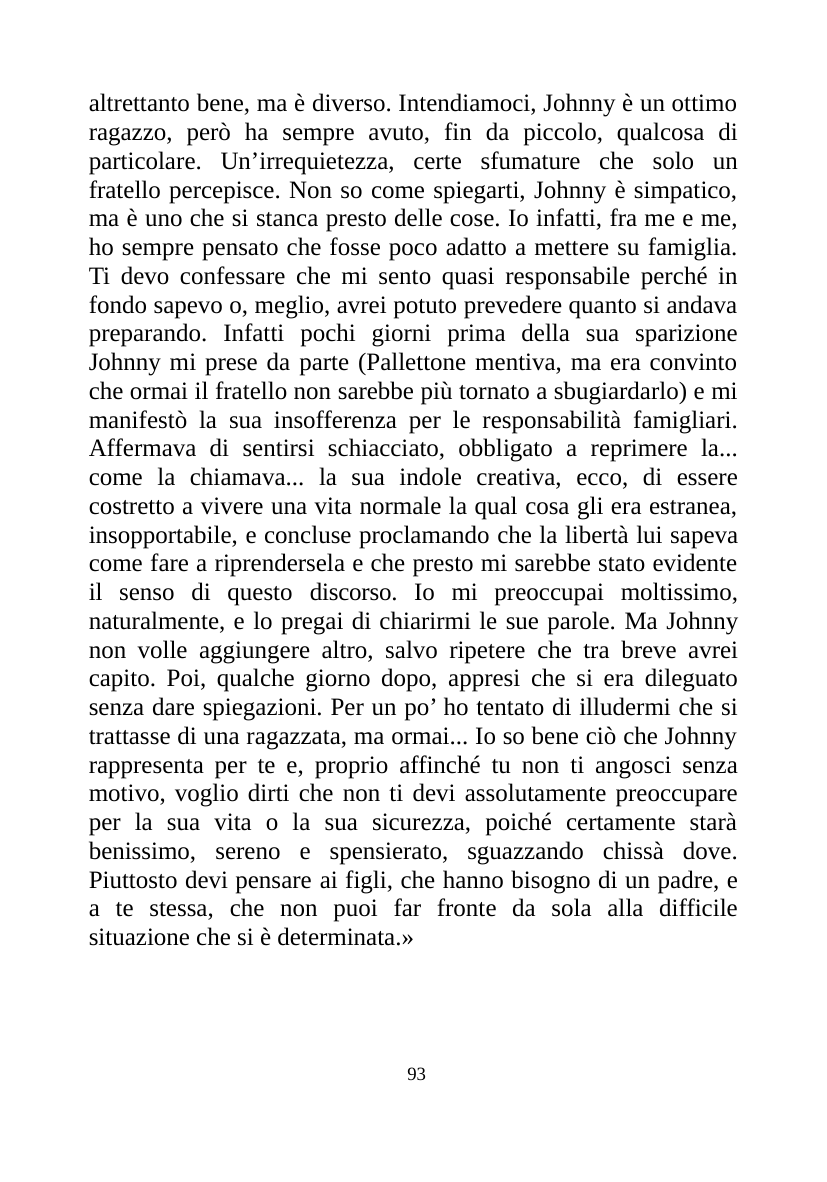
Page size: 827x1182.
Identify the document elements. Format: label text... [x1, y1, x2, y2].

text altrettanto bene, ma è diverso. Intendiamoci, Johnny è un ottimo ragazzo, però ha sempre avuto, fin da piccolo, qualcosa di particolare. Un’irrequietezza, certe sfumature che solo un fratello percepisce. Non so come spiegarti, Johnny è simpatico, ma è uno che si stanca presto delle cose. Io infatti, fra me e me, ho sempre pensato che fosse poco adatto a mettere su famiglia. Ti devo confessare che mi sento quasi responsabile perché in fondo sapevo o, meglio, avrei potuto prevedere quanto si andava preparando. Infatti pochi giorni prima della sua sparizione Johnny mi prese da parte (Pallettone mentiva, ma era convinto che ormai il fratello non sarebbe più tornato a sbugiardarlo) e mi manifestò la sua insofferenza per le responsabilità famigliari. Affermava di sentirsi schiacciato, obbligato a reprimere la... come la chiamava... la sua indole creativa, ecco, di essere costretto a vivere una vita normale la qual cosa gli era estranea, insopportabile, e concluse proclamando che la libertà lui sapeva come fare a riprendersela e che presto mi sarebbe stato evidente il senso di questo discorso. Io mi preoccupai moltissimo, naturalmente, e lo pregai di chiarirmi le sue parole. Ma Johnny non volle aggiungere altro, salvo ripetere che tra breve avrei capito. Poi, qualche giorno dopo, appresi che si era dileguato senza dare spiegazioni. Per un po’ ho tentato di illudermi che si trattasse di una ragazzata, ma ormai... Io so bene ciò che Johnny rappresenta per te e, proprio affinché tu non ti angosci senza motivo, voglio dirti che non ti devi assolutamente preoccupare per la sua vita o la sua sicurezza, poiché certamente starà benissimo, sereno e spensierato, sguazzando chissà dove. Piuttosto devi pensare ai figli, che hanno bisogno di un padre, e a te stessa, che non puoi far fronte da sola alla difficile situazione che si è determinata.» [88, 88, 738, 951]
